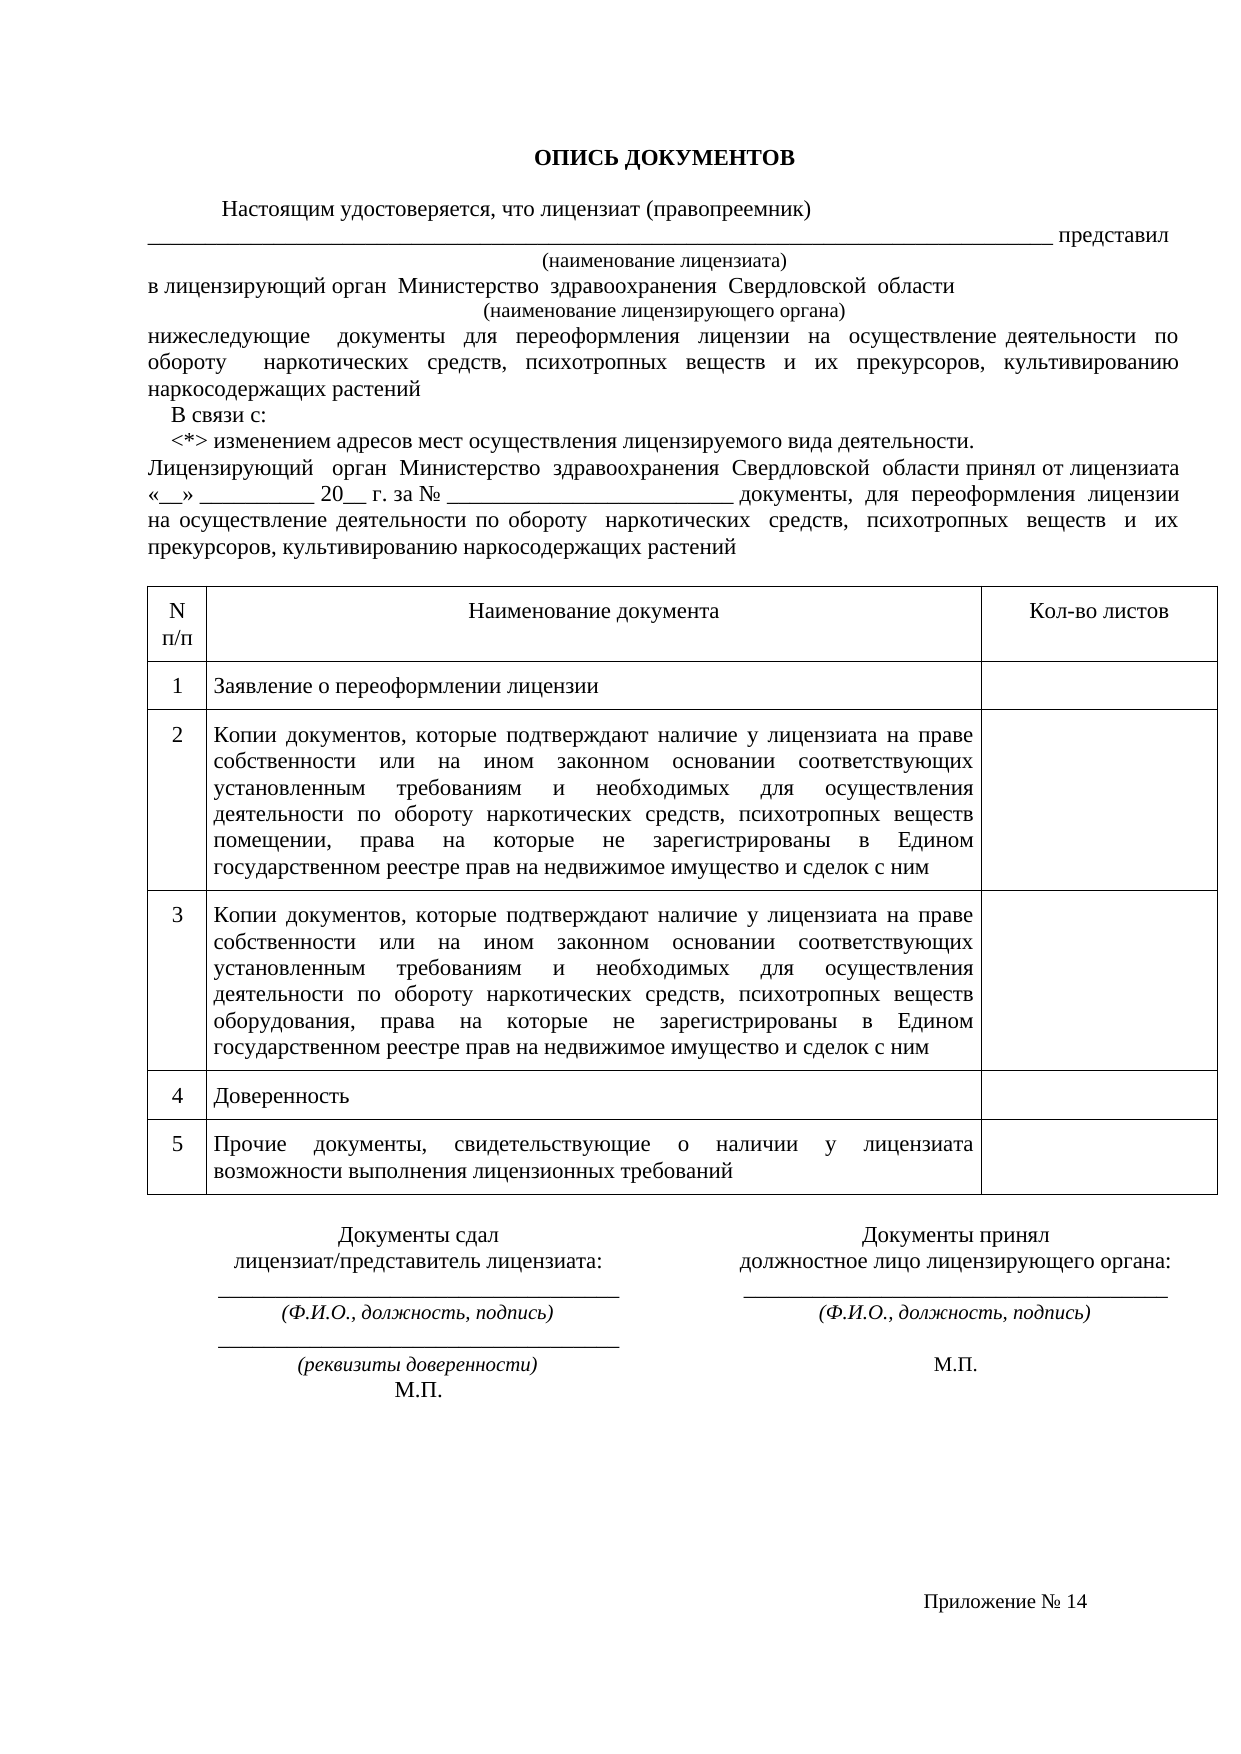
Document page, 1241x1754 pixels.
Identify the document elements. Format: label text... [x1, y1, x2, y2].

table_cell Заявление о переоформлении лицензии [207, 662, 981, 709]
table_header Кол-во листов [982, 587, 1217, 661]
table_header [148, 1589, 912, 1636]
table_cell М.П. [148, 1376, 689, 1404]
table_cell [689, 1324, 1222, 1352]
table_cell [982, 710, 1217, 890]
table_cell Копии документов, которые подтверждают наличие у лицензиата на праве собственности или на ином законном основании соответствующих установленным требованиям и необходимых для осуществления деятельности по обороту наркотических средств, психотропных веществ помещении, права на которые не зарегистрированы в Едином государственном реестре прав на недвижимое имущество и сделок с ним [207, 710, 981, 890]
table_cell 2 [148, 710, 206, 890]
table_header N п/п [148, 587, 206, 661]
text _______________________________________________________________________________ представил [148, 221, 1181, 248]
table_cell Прочие документы, свидетельствующие о наличии у лицензиата возможности выполнения лицензионных требований [207, 1120, 981, 1194]
table_header Приложение № 14 [912, 1589, 1233, 1636]
table_cell _____________________________________ [689, 1274, 1222, 1300]
text ОПИСЬ ДОКУМЕНТОВ [148, 144, 1181, 171]
text Настоящим удостоверяется, что лицензиат (правопреемник) [148, 195, 1181, 221]
table_cell 1 [148, 662, 206, 709]
text (наименование лицензирующего органа) [148, 298, 1181, 322]
text <*> изменением адресов мест осуществления лицензируемого вида деятельности. [148, 427, 1181, 454]
table_cell 4 [148, 1071, 206, 1119]
text В связи с: [148, 401, 1181, 427]
table_cell (реквизиты доверенности) [148, 1352, 689, 1376]
table_cell [982, 1071, 1217, 1119]
text (наименование лицензиата) [148, 248, 1181, 272]
table_cell (Ф.И.О., должность, подпись) [689, 1300, 1222, 1324]
table_cell [982, 662, 1217, 709]
text нижеследующие документы для переоформления лицензии на осуществление деятельности по обороту наркотических средств, психотропных веществ и их прекурсоров, культивированию наркосодержащих растений [148, 322, 1181, 401]
table_cell Доверенность [207, 1071, 981, 1119]
table_cell ___________________________________ [148, 1274, 689, 1300]
table_cell [982, 891, 1217, 1070]
table_cell Копии документов, которые подтверждают наличие у лицензиата на праве собственности или на ином законном основании соответствующих установленным требованиям и необходимых для осуществления деятельности по обороту наркотических средств, психотропных веществ оборудования, права на которые не зарегистрированы в Едином государственном реестре прав на недвижимое имущество и сделок с ним [207, 891, 981, 1070]
text в лицензирующий орган Министерство здравоохранения Свердловской области [148, 272, 1181, 298]
table_cell М.П. [689, 1352, 1222, 1376]
table_cell ___________________________________ [148, 1324, 689, 1352]
table_cell должностное лицо лицензирующего органа: [689, 1248, 1222, 1274]
table_header Документы принял [689, 1221, 1222, 1247]
table_cell лицензиат/представитель лицензиата: [148, 1248, 689, 1274]
table_cell 5 [148, 1120, 206, 1194]
table_cell [689, 1376, 1222, 1404]
text Лицензирующий орган Министерство здравоохранения Свердловской области принял от лицензиата «__» __________ 20__ г. за № _________________________ документы, для переоформления лицензии на осуществление деятельности по обороту наркотических средств, психотропных веществ и их прекурсоров, культивированию наркосодержащих растений [148, 454, 1181, 559]
table_cell [982, 1120, 1217, 1194]
table_cell 3 [148, 891, 206, 1070]
table_cell (Ф.И.О., должность, подпись) [148, 1300, 689, 1324]
table_header Документы сдал [148, 1221, 689, 1247]
table_header Наименование документа [207, 587, 981, 661]
